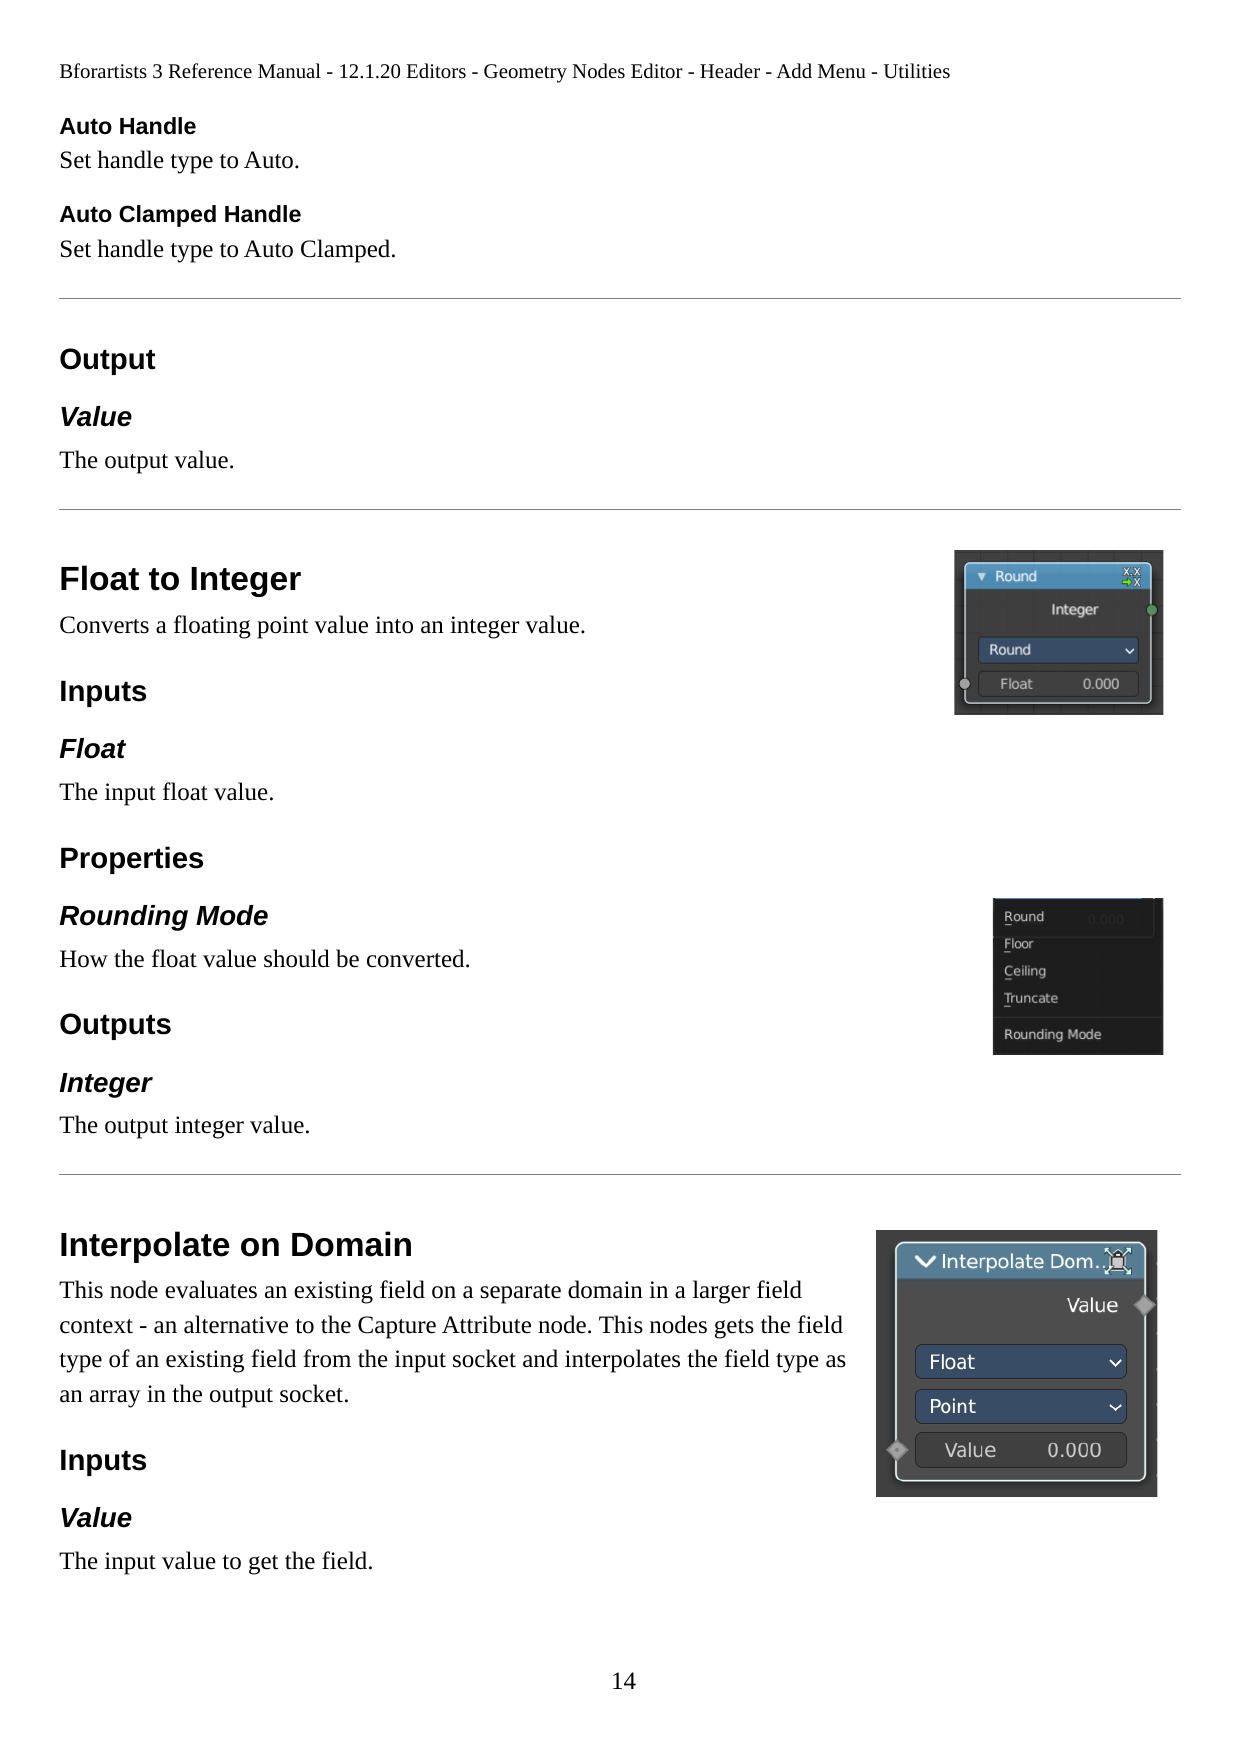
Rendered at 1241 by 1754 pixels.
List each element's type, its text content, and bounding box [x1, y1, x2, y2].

subtitle Inputs [59, 1443, 876, 1476]
text Converts a floating point value into an integer value. [59, 610, 954, 639]
text How the float value should be converted. [59, 944, 992, 972]
subtitle Rounding Mode [59, 899, 992, 931]
text The input float value. [59, 777, 1181, 806]
text The output integer value. [59, 1110, 1181, 1139]
subtitle Interpolate on Domain [59, 1224, 1181, 1263]
subtitle Float [59, 732, 1181, 764]
picture [992, 898, 1164, 1055]
subtitle Properties [59, 841, 1181, 874]
subtitle Float to Integer [59, 559, 954, 598]
subtitle Auto Handle [59, 113, 1181, 139]
subtitle [1158, 1443, 1181, 1476]
subtitle [1164, 1007, 1181, 1041]
subtitle Inputs [59, 674, 954, 707]
subtitle [1164, 674, 1181, 707]
picture [876, 1230, 1158, 1497]
text The input value to get the field. [59, 1546, 1181, 1574]
subtitle Auto Clamped Handle [59, 201, 1181, 228]
subtitle Outputs [59, 1007, 992, 1041]
text This node evaluates an existing field on a separate domain in a larger field context - an alternative to the Capture Attribute node. This nodes gets the field type of an existing field from the input socket and interpolates the field type as an array in the output socket. [59, 1276, 876, 1408]
subtitle Value [59, 1501, 1181, 1533]
subtitle Value [59, 401, 1181, 432]
picture [954, 550, 1164, 715]
subtitle Output [59, 342, 1181, 376]
subtitle [1164, 559, 1181, 598]
subtitle Integer [59, 1066, 1181, 1098]
text The output value. [59, 445, 1181, 474]
text Set handle type to Auto. [59, 146, 1181, 174]
text Set handle type to Auto Clamped. [59, 234, 1181, 263]
subtitle [1164, 899, 1181, 931]
